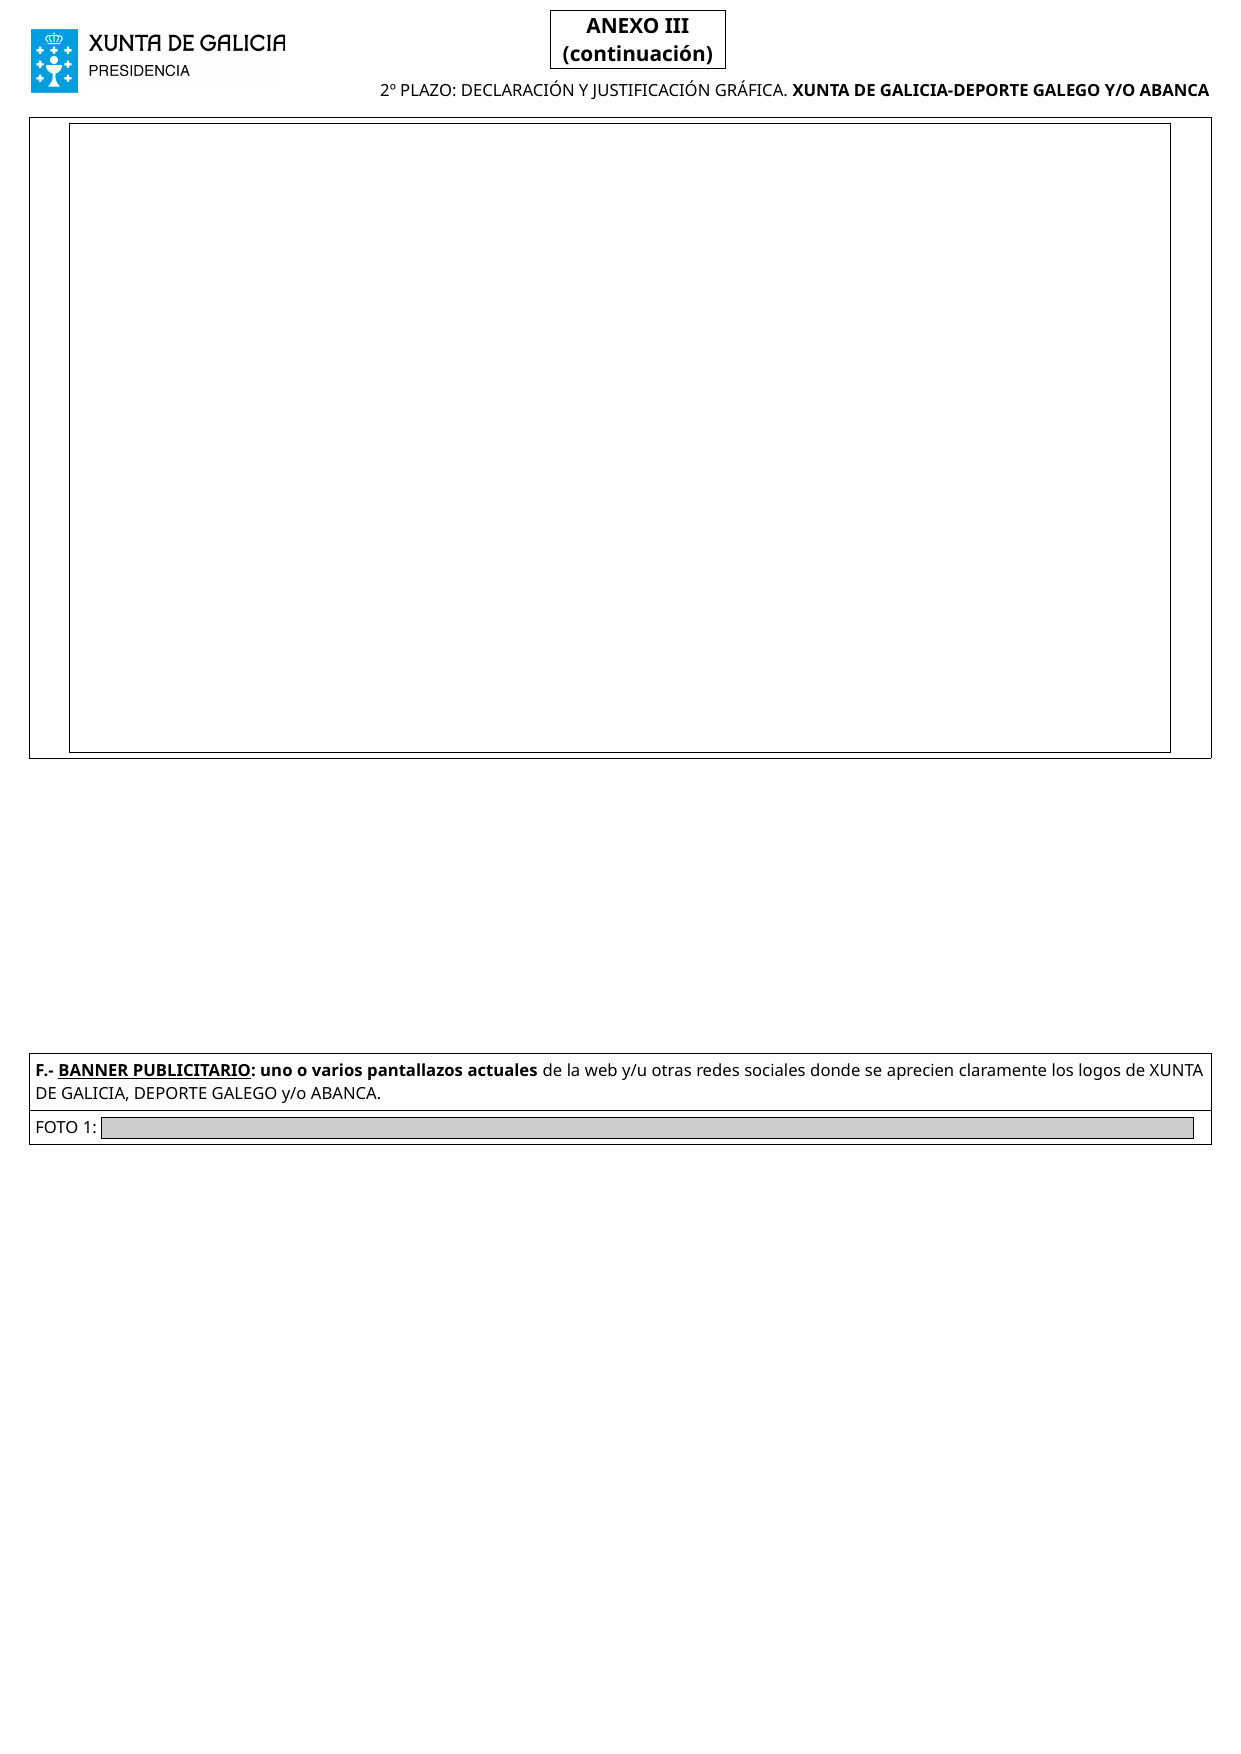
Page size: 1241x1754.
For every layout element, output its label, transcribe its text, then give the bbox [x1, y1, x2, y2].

table_header F.- BANNER PUBLICITARIO: uno o varios pantallazos actuales de la web y/u otras redes sociales donde se aprecien claramente los logos de XUNTA DE GALICIA, DEPORTE GALEGO y/o ABANCA. [30, 1054, 1211, 1110]
picture [47, 66, 61, 86]
table_cell FOTO 1: [30, 1111, 1211, 1144]
picture [79, 29, 286, 93]
table_cell [30, 118, 1211, 758]
